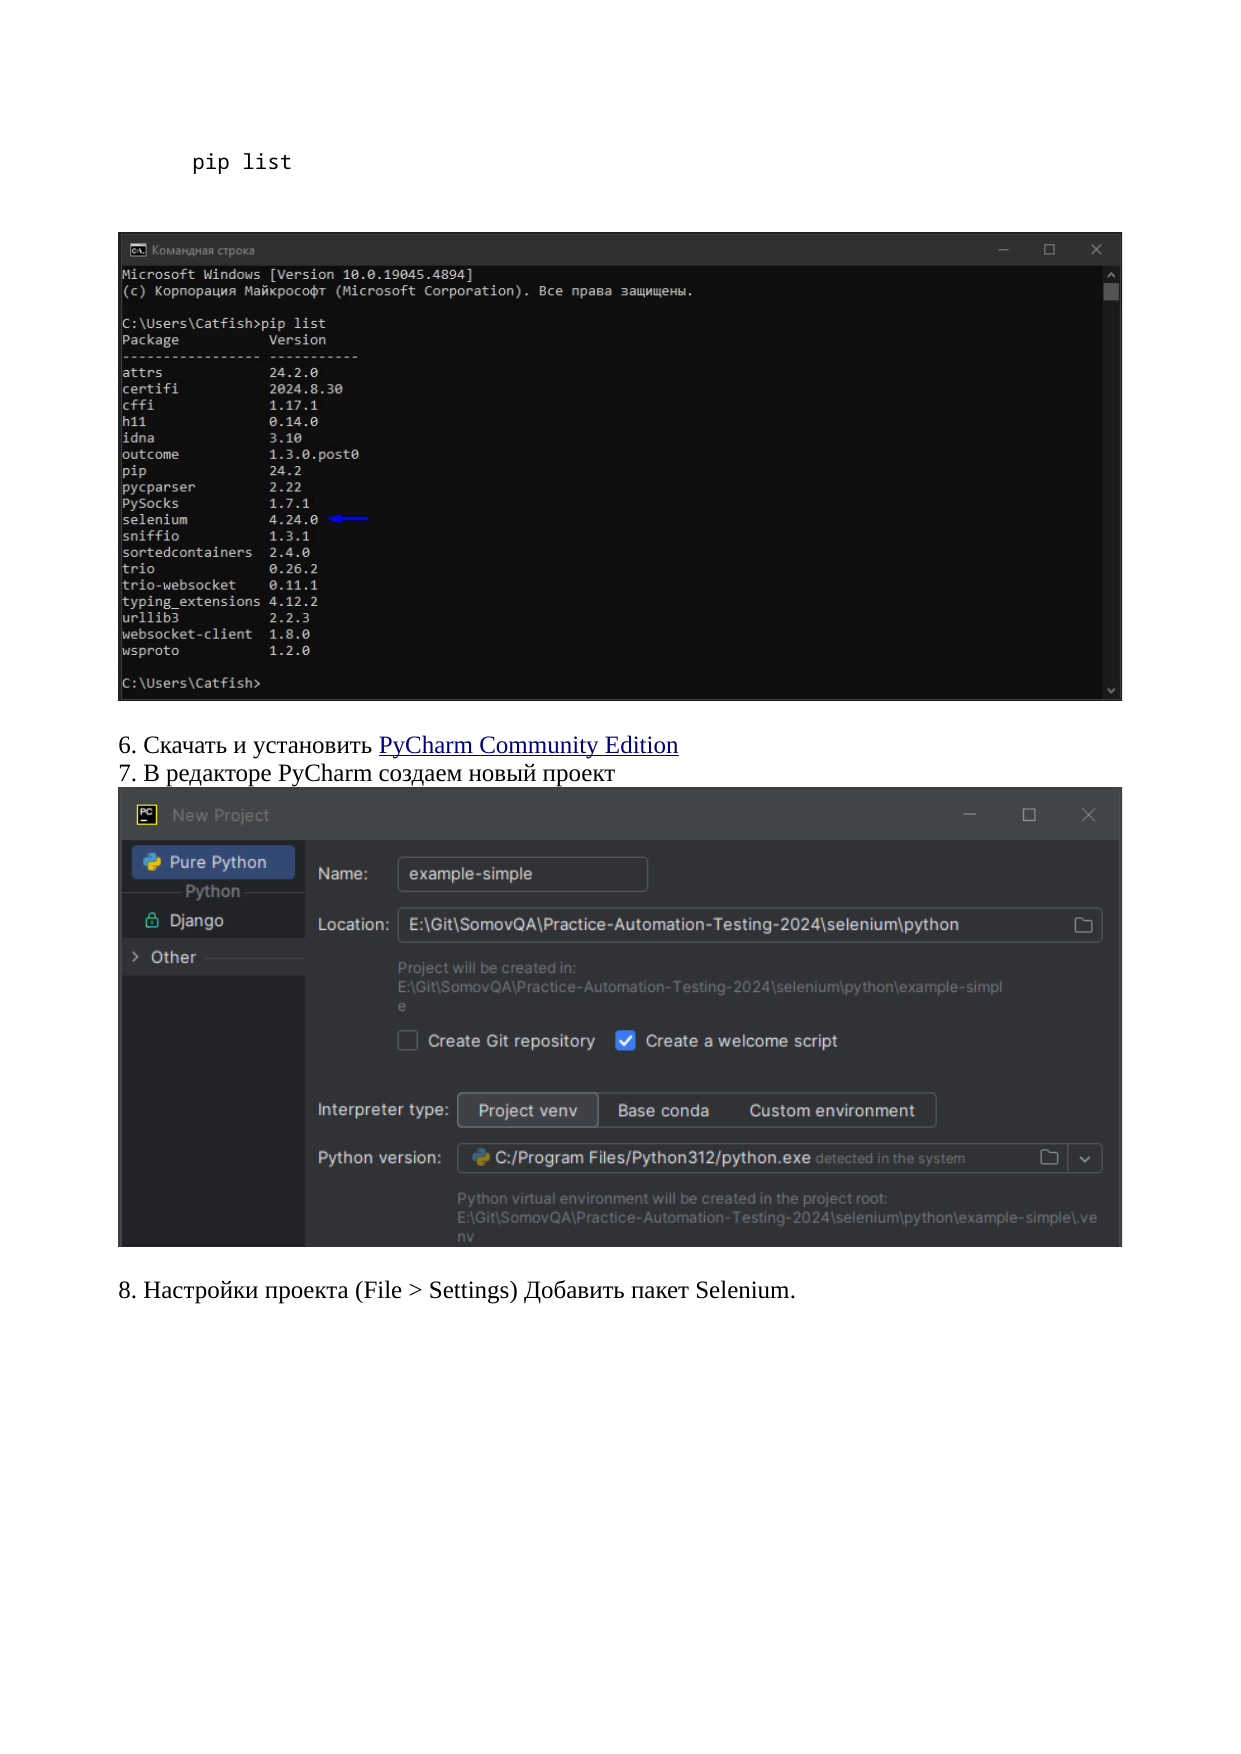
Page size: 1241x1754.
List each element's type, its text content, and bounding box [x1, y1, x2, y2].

text pip list [192, 147, 1122, 175]
picture [118, 232, 1123, 701]
text 7. В редакторе PyCharm создаем новый проект [118, 758, 1122, 787]
text 6. Скачать и установить PyCharm Community Edition [118, 730, 1122, 758]
text 8. Настройки проекта (File > Settings) Добавить пакет Selenium. [118, 1275, 1122, 1304]
picture [118, 787, 1123, 1247]
